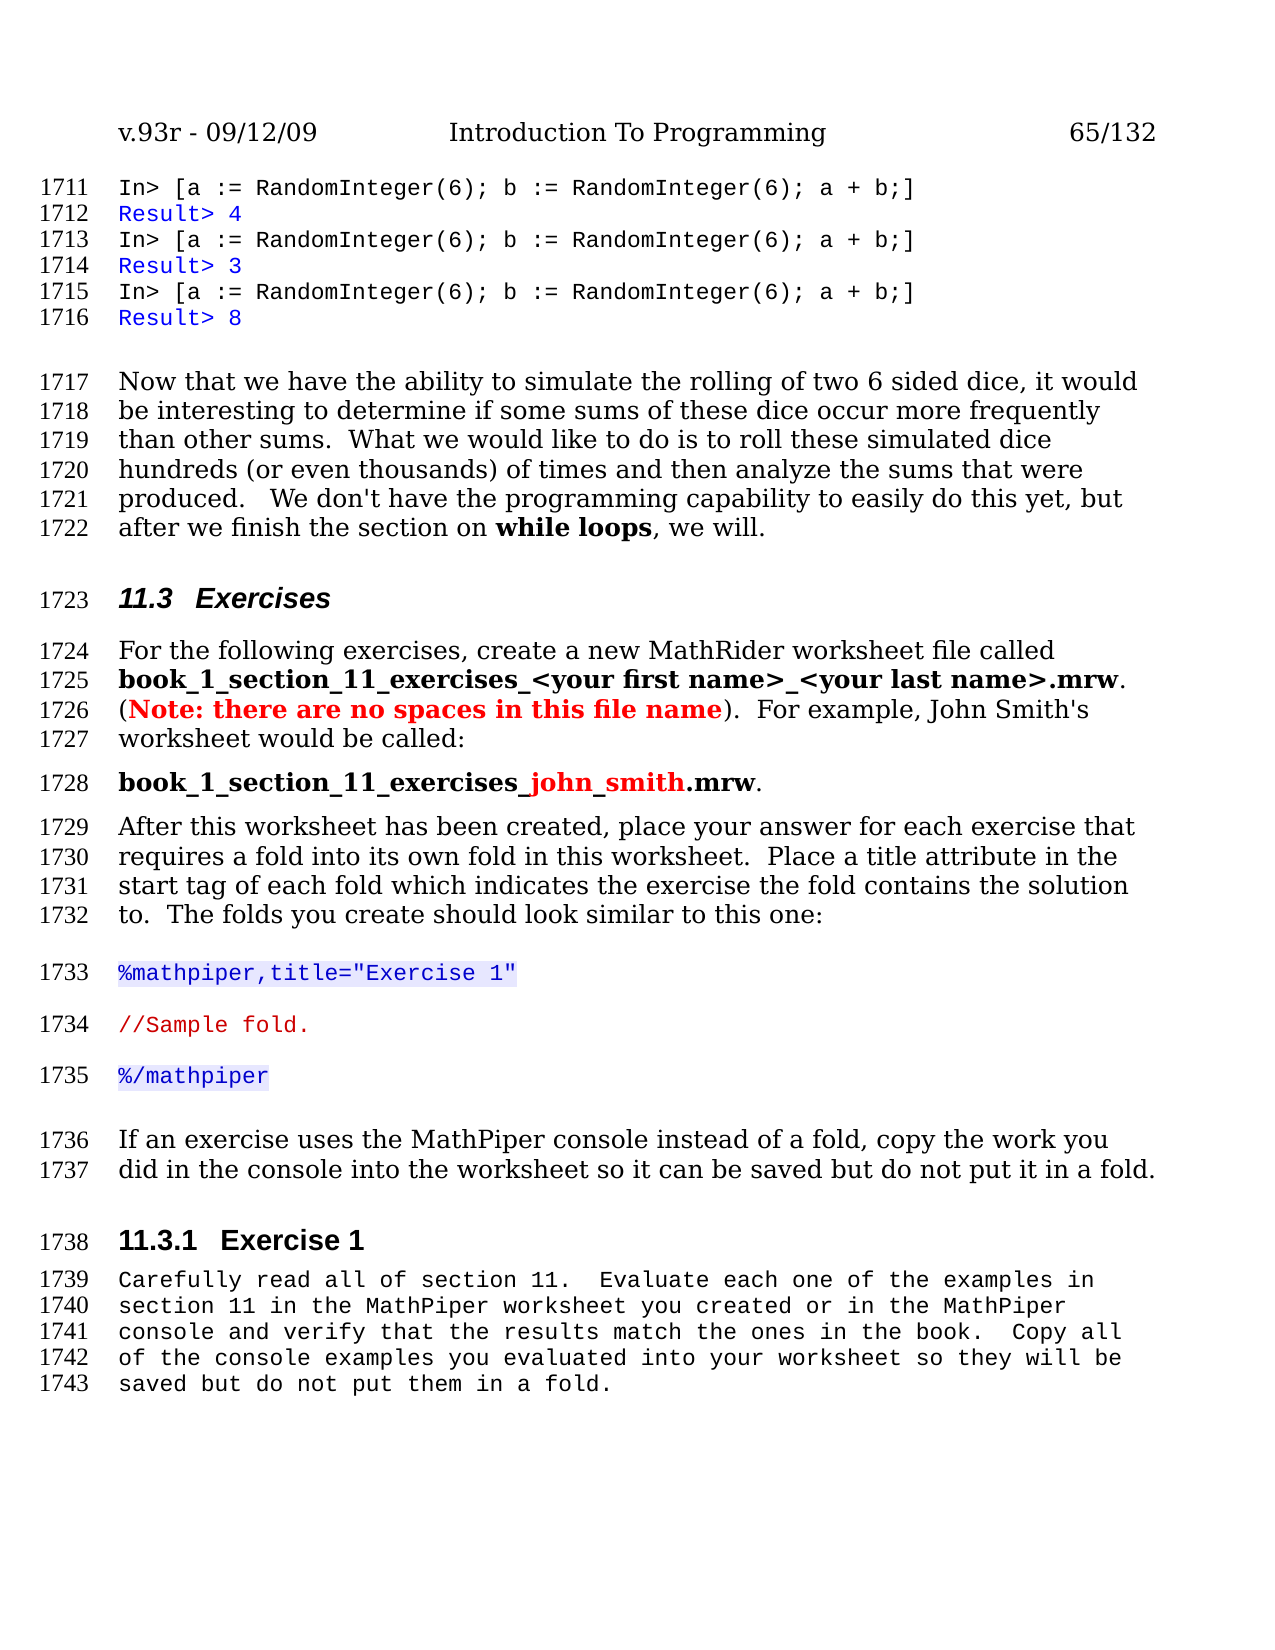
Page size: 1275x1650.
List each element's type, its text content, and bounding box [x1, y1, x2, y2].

text In> [a := RandomInteger(6); b := RandomInteger(6); a + b;] [118, 281, 1157, 306]
text %mathpiper,title="Exercise 1" [118, 961, 1157, 987]
text After this worksheet has been created, place your answer for each exercise that requires a fold into its own fold in this worksheet. Place a title attribute in the start tag of each fold which indicates the exercise the fold contains the solution to. The folds you create should look similar to this one: [118, 812, 1157, 929]
text Result> 3 [118, 254, 1157, 281]
text If an exercise uses the MathPiper console instead of a fold, copy the work you did in the console into the worksheet so it can be saved but do not put it in a fold. [118, 1126, 1157, 1184]
text In> [a := RandomInteger(6); b := RandomInteger(6); a + b;] [118, 229, 1157, 254]
text In> [a := RandomInteger(6); b := RandomInteger(6); a + b;] [118, 177, 1157, 203]
text Result> 8 [118, 306, 1157, 332]
text book_1_section_11_exercises_john_smith.mrw. [118, 768, 1157, 797]
text Result> 4 [118, 203, 1157, 229]
text //Sample fold. [118, 1013, 1157, 1039]
text For the following exercises, create a new MathRider worksheet file called book_1_section_11_exercises_<your first name>_<your last name>.mrw. (Note: there are no spaces in this file name). For example, John Smith's worksheet would be called: [118, 636, 1157, 753]
text %/mathpiper [118, 1065, 1157, 1091]
subtitle Exercise 1 [118, 1223, 1157, 1257]
text Now that we have the ability to simulate the rolling of two 6 sided dice, it would be interesting to determine if some sums of these dice occur more frequently than other sums. What we would like to do is to roll these simulated dice hundreds (or even thousands) of times and then analyze the sums that were produced. We don't have the programming capability to easily do this yet, but after we finish the section on while loops, we will. [118, 367, 1157, 542]
text Carefully read all of section 11. Evaluate each one of the examples in section 11 in the MathPiper worksheet you created or in the MathPiper console and verify that the results match the ones in the book. Copy all of the console examples you evaluated into your worksheet so they will be saved but do not put them in a fold. [118, 1269, 1157, 1398]
subtitle Exercises [118, 582, 1157, 615]
